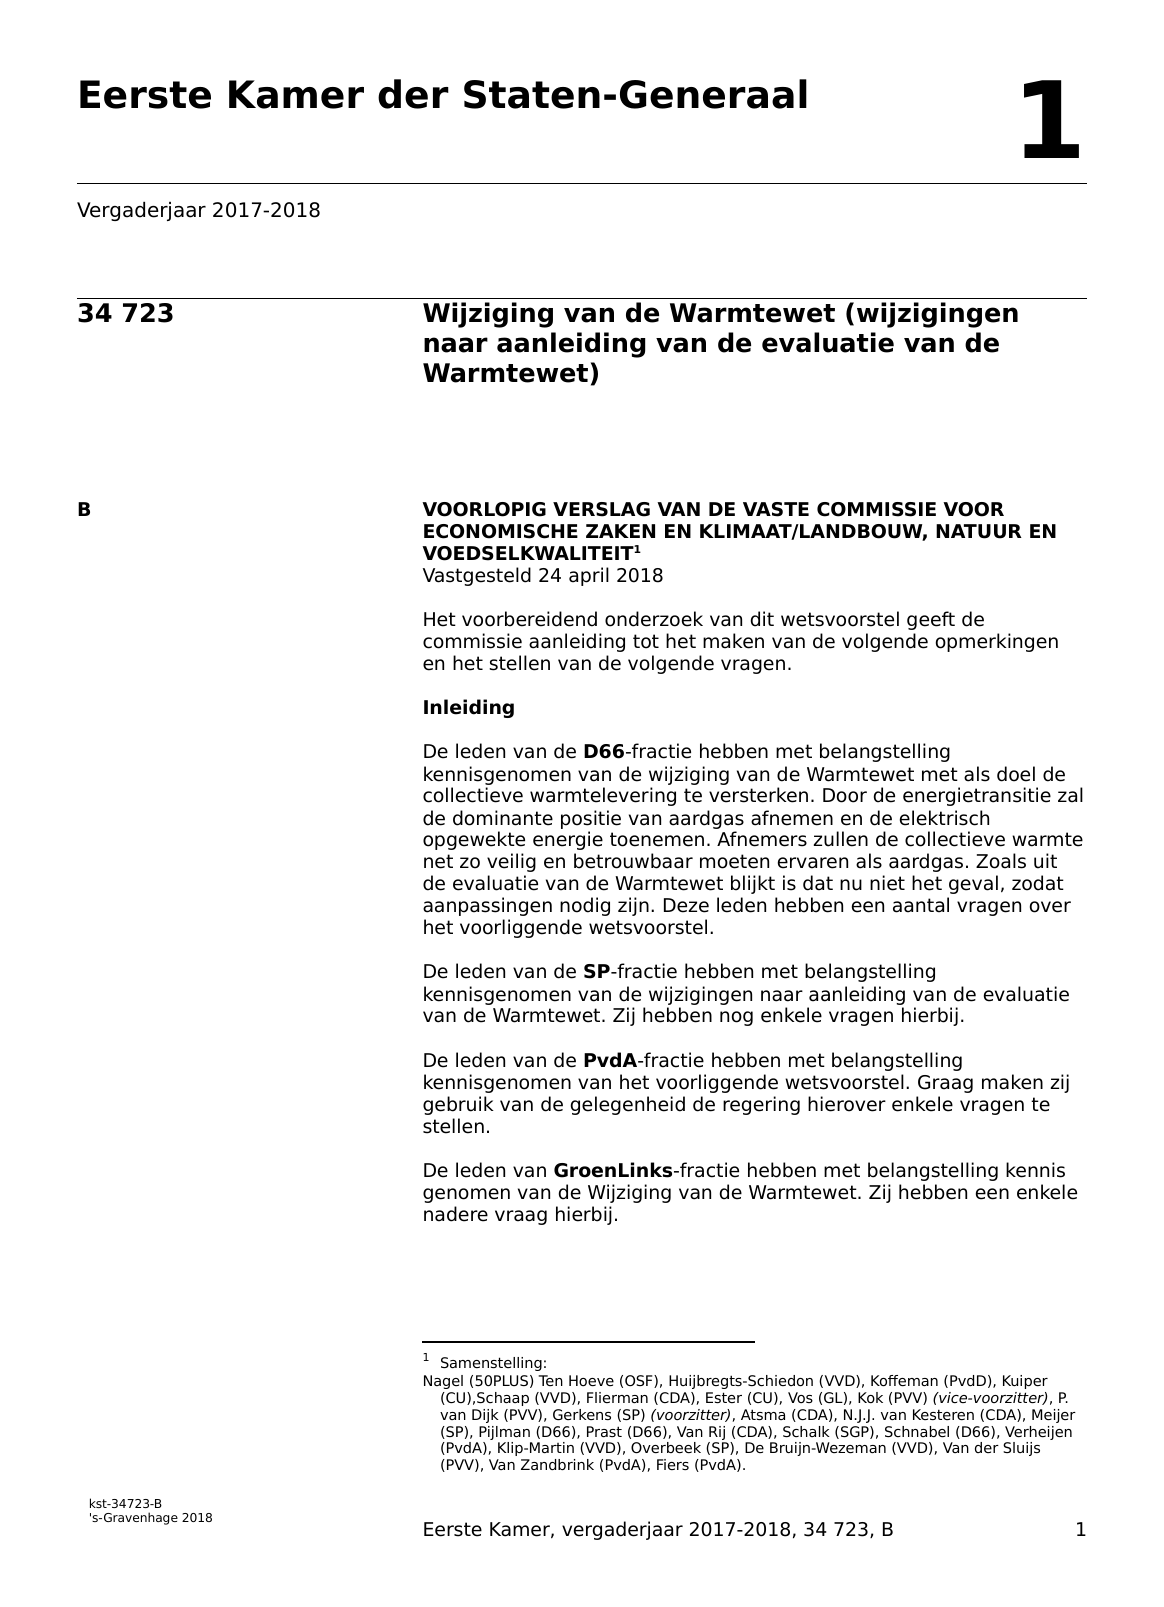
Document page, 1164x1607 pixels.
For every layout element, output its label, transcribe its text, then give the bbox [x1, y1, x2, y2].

text De leden van de PvdA-fractie hebben met belangstelling kennisgenomen van het voorliggende wetsvoorstel. Graag maken zij gebruik van de gelegenheid de regering hierover enkele vragen te stellen. [422, 1049, 1087, 1137]
table_header Eerste Kamer der Staten-Generaal [77, 59, 886, 183]
text Het voorbereidend onderzoek van dit wetsvoorstel geeft de commissie aanleiding tot het maken van de volgende opmerkingen en het stellen van de volgende vragen. [422, 609, 1087, 675]
text kst-34723-B [88, 1497, 323, 1511]
text De leden van de D66-fractie hebben met belangstelling kennisgenomen van de wijziging van de Warmtewet met als doel de collectieve warmtelevering te versterken. Door de energietransitie zal de dominante positie van aardgas afnemen en de elektrisch opgewekte energie toenemen. Afnemers zullen de collectieve warmte net zo veilig en betrouwbaar moeten ervaren als aardgas. Zoals uit de evaluatie van de Warmtewet blijkt is dat nu niet het geval, zodat aanpassingen nodig zijn. Deze leden hebben een aantal vragen over het voorliggende wetsvoorstel. [422, 741, 1087, 939]
subtitle 34 723 Wijziging van de Warmtewet (wijzigingen naar aanleiding van de evaluatie van de Warmtewet) [77, 299, 1087, 388]
table_header 1 [886, 59, 1087, 183]
text Samenstelling: [422, 1351, 1087, 1373]
text De leden van GroenLinks-fractie hebben met belangstelling kennis genomen van de Wijziging van de Warmtewet. Zij hebben een enkele nadere vraag hierbij. [422, 1160, 1087, 1226]
text 's-Gravenhage 2018 [88, 1511, 323, 1525]
text Vastgesteld 24 april 2018 [422, 565, 1087, 587]
text De leden van de SP-fractie hebben met belangstelling kennisgenomen van de wijzigingen naar aanleiding van de evaluatie van de Warmtewet. Zij hebben nog enkele vragen hierbij. [422, 961, 1087, 1027]
table_cell Vergaderjaar 2017-2018 [77, 184, 1087, 298]
subtitle B VOORLOPIG VERSLAG VAN DE VASTE COMMISSIE VOOR ECONOMISCHE ZAKEN EN KLIMAAT/LANDBOUW, NATUUR EN VOEDSELKWALITEIT [77, 499, 1087, 565]
subtitle Inleiding [422, 697, 1087, 719]
text Nagel (50PLUS) Ten Hoeve (OSF), Huijbregts-Schiedon (VVD), Koffeman (PvdD), Kuiper (CU),Schaap (VVD), Flierman (CDA), Ester (CU), Vos (GL), Kok (PVV) (vice-voorzitter), P. van Dijk (PVV), Gerkens (SP) (voorzitter), Atsma (CDA), N.J.J. van Kesteren (CDA), Meijer (SP), Pijlman (D66), Prast (D66), Van Rij (CDA), Schalk (SGP), Schnabel (D66), Verheijen (PvdA), Klip-Martin (VVD), Overbeek (SP), De Bruijn-Wezeman (VVD), Van der Sluijs (PVV), Van Zandbrink (PvdA), Fiers (PvdA). [422, 1373, 1087, 1474]
